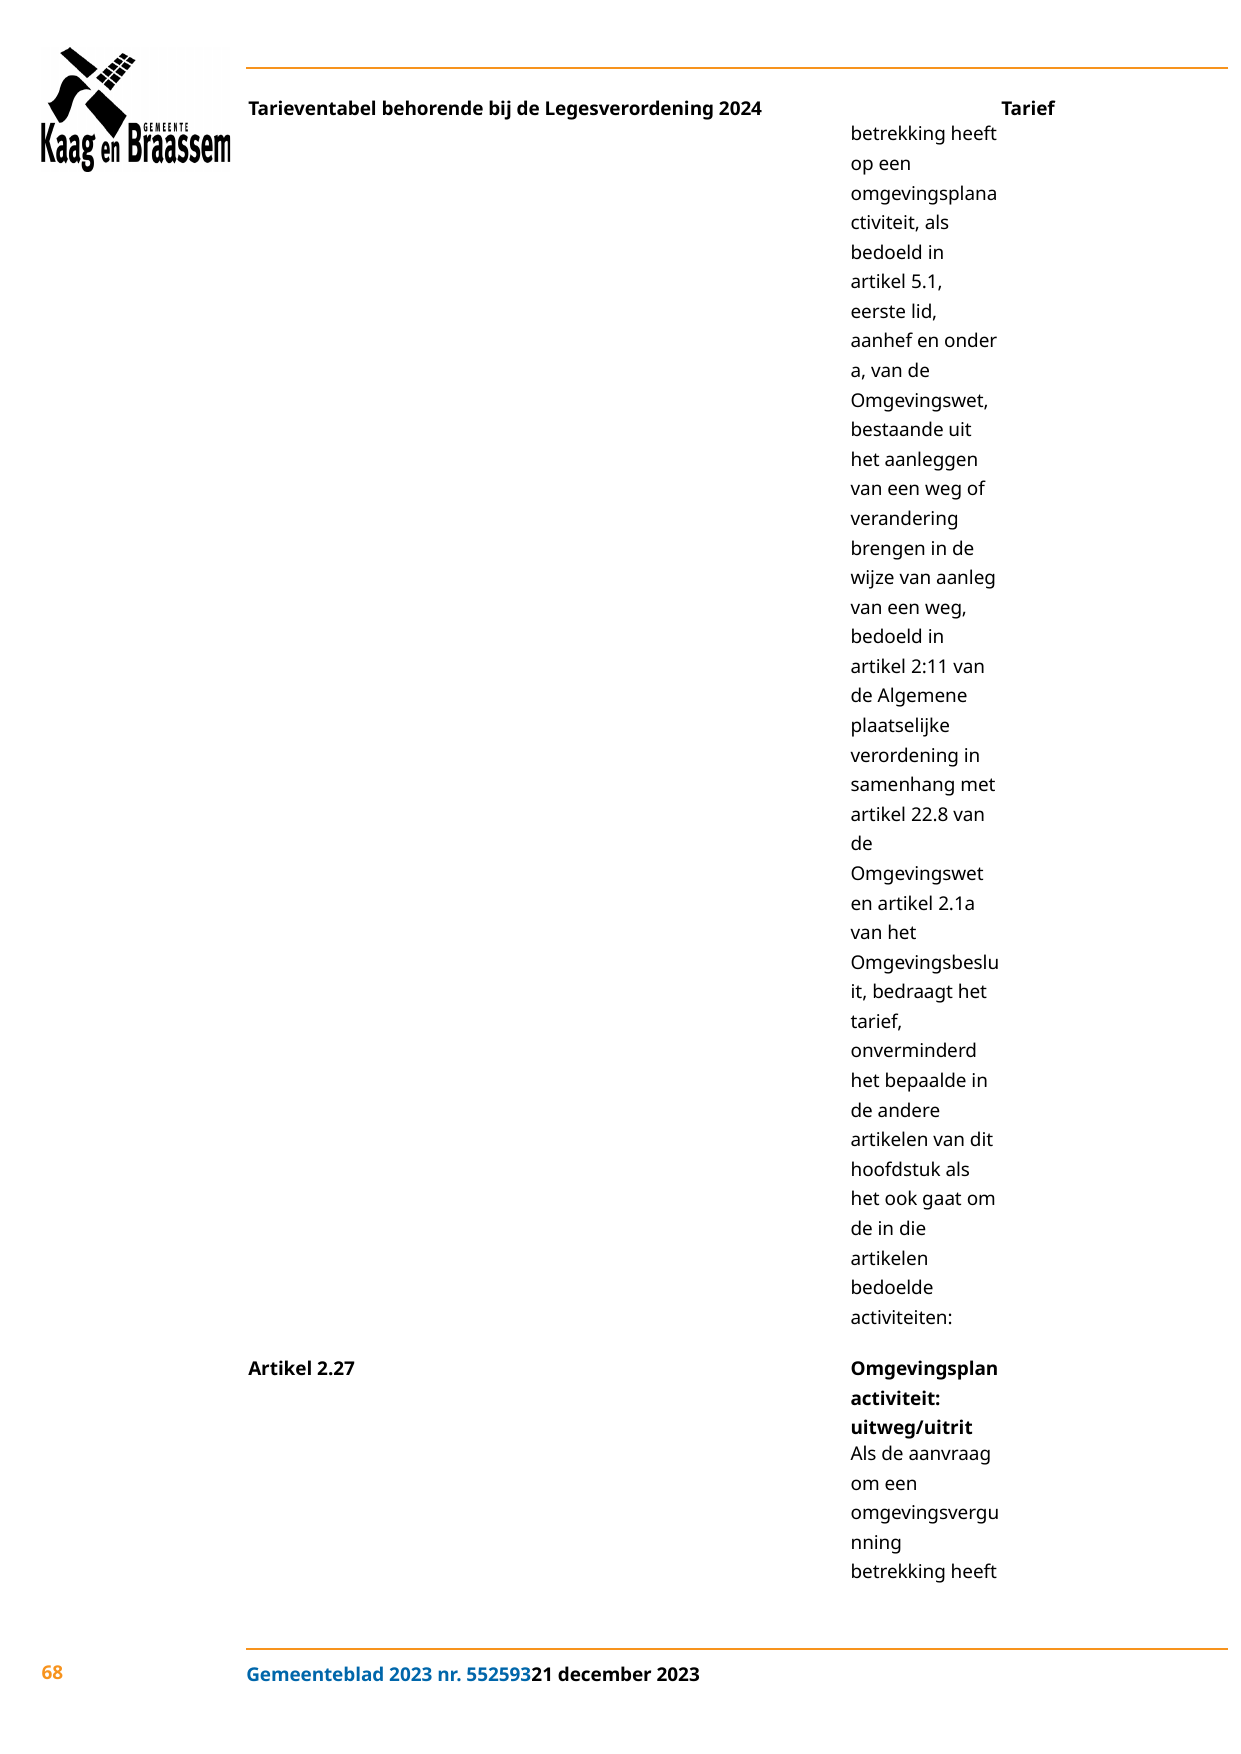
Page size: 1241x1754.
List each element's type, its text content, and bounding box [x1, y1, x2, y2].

table_cell betrekking heeft op een omgevingsplanactiviteit, als bedoeld in artikel 5.1, eerste lid, aanhef en onder a, van de Omgevingswet, bestaande uit het aanleggen van een weg of verandering brengen in de wijze van aanleg van een weg, bedoeld in artikel 2:11 van de Algemene plaatselijke verordening in samenhang met artikel 22.8 van de Omgevingswet en artikel 2.1a van het Omgevingsbesluit, bedraagt het tarief, onverminderd het bepaalde in de andere artikelen van dit hoofdstuk als het ook gaat om de in die artikelen bedoelde activiteiten: [850, 121, 1001, 1329]
table_cell [248, 1330, 1152, 1355]
table_cell [248, 1440, 850, 1584]
table_cell [248, 121, 850, 1329]
table_cell Omgevingsplanactiviteit: uitweg/uitrit [850, 1355, 1001, 1440]
table_header Tarief [1001, 95, 1152, 121]
table_cell [1001, 1355, 1152, 1440]
table_cell Artikel 2.27 [248, 1355, 850, 1440]
picture [41, 47, 231, 172]
table_cell [1001, 121, 1152, 1329]
table_cell Als de aanvraag om een omgevingsvergunning betrekking heeft [850, 1440, 1001, 1584]
table_header Tarieventabel behorende bij de Legesverordening 2024 [248, 95, 1001, 121]
table_cell [1001, 1440, 1152, 1584]
